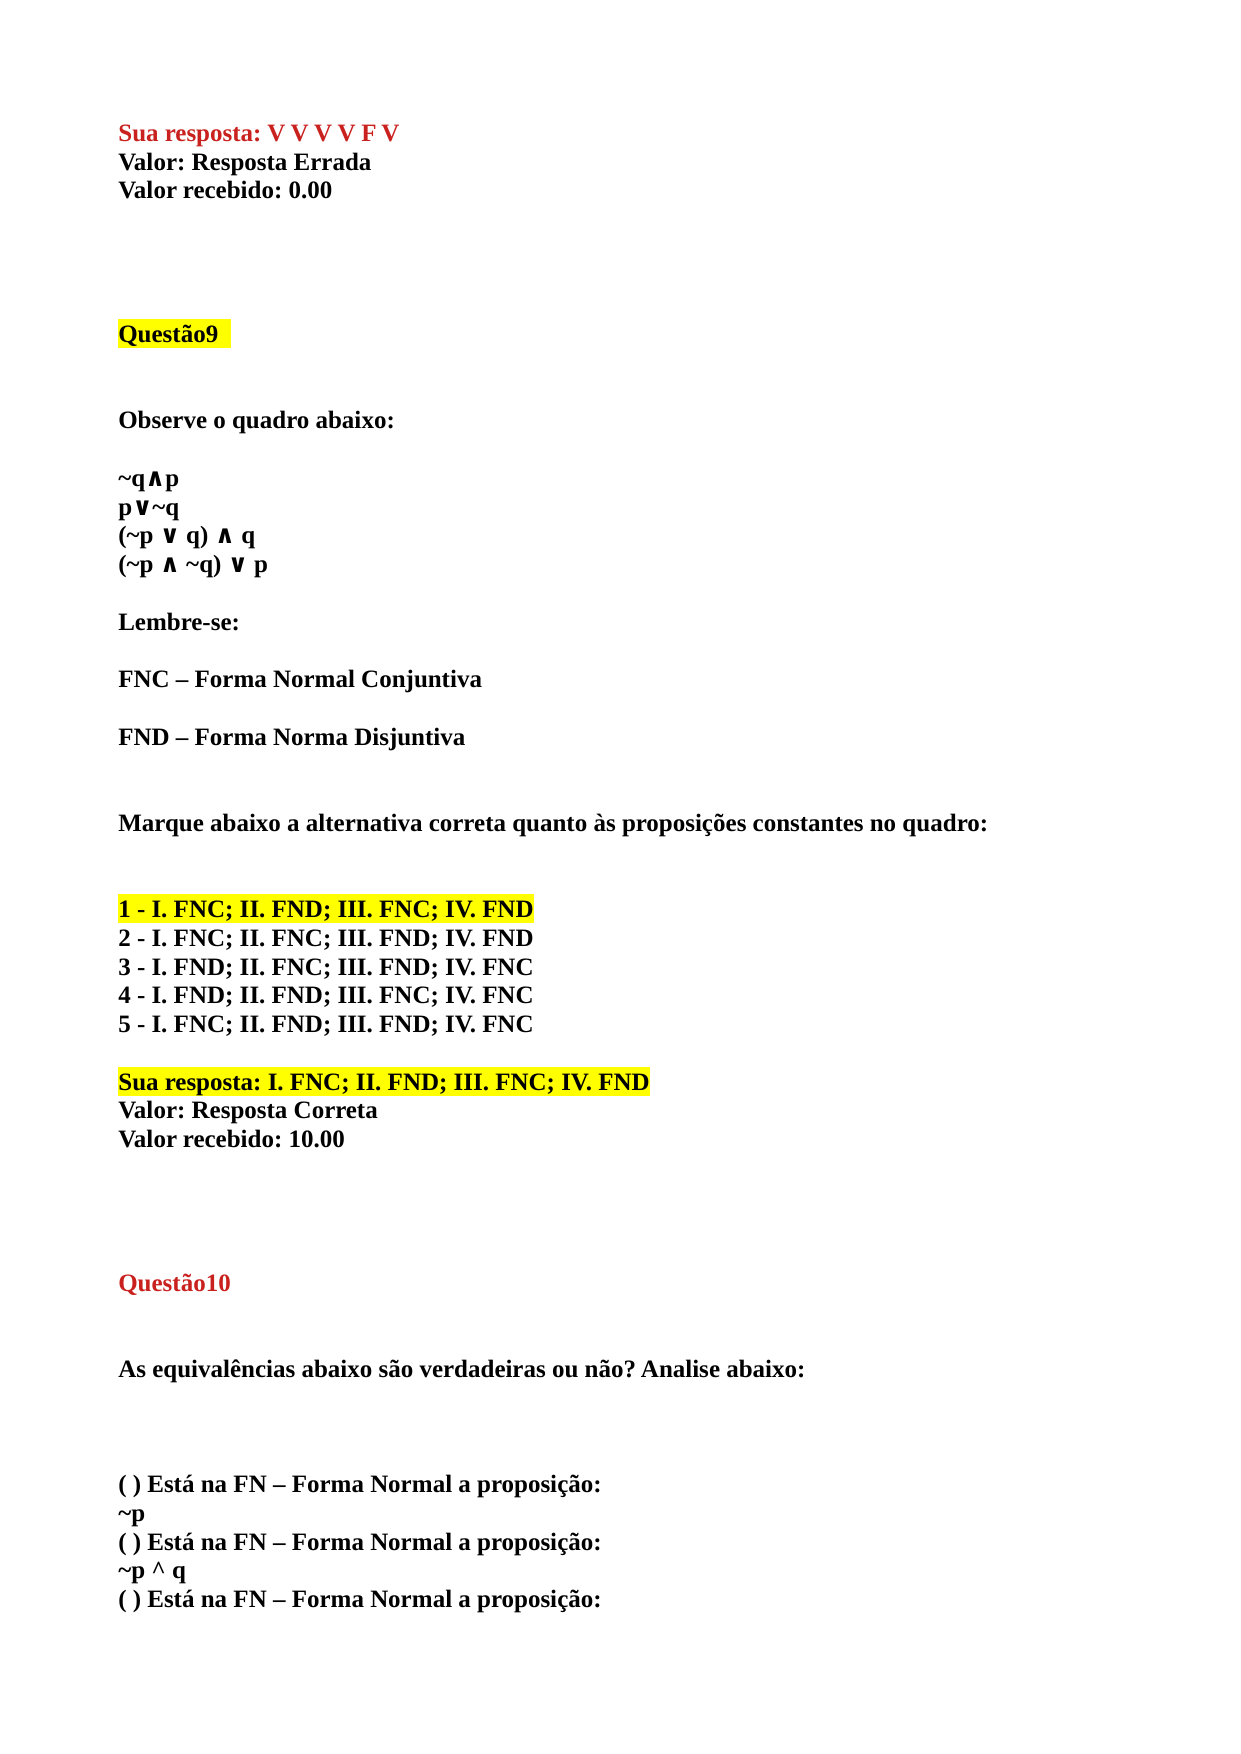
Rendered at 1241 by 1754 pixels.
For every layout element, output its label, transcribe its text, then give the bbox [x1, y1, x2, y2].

text ( ) Está na FN – Forma Normal a proposição: [118, 1469, 1122, 1498]
text 4 - I. FND; II. FND; III. FNC; IV. FNC [118, 981, 1122, 1009]
text (~p ∧ ~q) ∨ p [118, 549, 1122, 578]
text Valor recebido: 10.00 [118, 1124, 1122, 1153]
text Valor recebido: 0.00 [118, 176, 1122, 204]
text Sua resposta: I. FNC; II. FND; III. FNC; IV. FND [118, 1067, 1122, 1096]
text Valor: Resposta Correta [118, 1096, 1122, 1124]
text Lembre-se: [118, 607, 1122, 636]
text ~p [118, 1498, 1122, 1527]
text Questão10 [118, 1268, 1122, 1297]
text Questão9 [118, 319, 1122, 348]
text Observe o quadro abaixo: [118, 406, 1122, 434]
text As equivalências abaixo são verdadeiras ou não? Analise abaixo: [118, 1354, 1122, 1383]
text Marque abaixo a alternativa correta quanto às proposições constantes no quadro: [118, 808, 1122, 837]
text p∨~q [118, 492, 1122, 521]
text 1 - I. FNC; II. FND; III. FNC; IV. FND [118, 894, 1122, 923]
text 3 - I. FND; II. FNC; III. FND; IV. FNC [118, 952, 1122, 981]
text Valor: Resposta Errada [118, 147, 1122, 176]
text FNC – Forma Normal Conjuntiva [118, 664, 1122, 693]
text Sua resposta: V V V V F V [118, 118, 1122, 147]
text ( ) Está na FN – Forma Normal a proposição: [118, 1584, 1122, 1613]
text (~p ∨ q) ∧ q [118, 521, 1122, 549]
text 5 - I. FNC; II. FND; III. FND; IV. FNC [118, 1009, 1122, 1038]
text FND – Forma Norma Disjuntiva [118, 722, 1122, 751]
text 2 - I. FNC; II. FNC; III. FND; IV. FND [118, 923, 1122, 952]
text ( ) Está na FN – Forma Normal a proposição: [118, 1527, 1122, 1556]
text ~q∧p [118, 463, 1122, 492]
text ~p ^ q [118, 1556, 1122, 1584]
